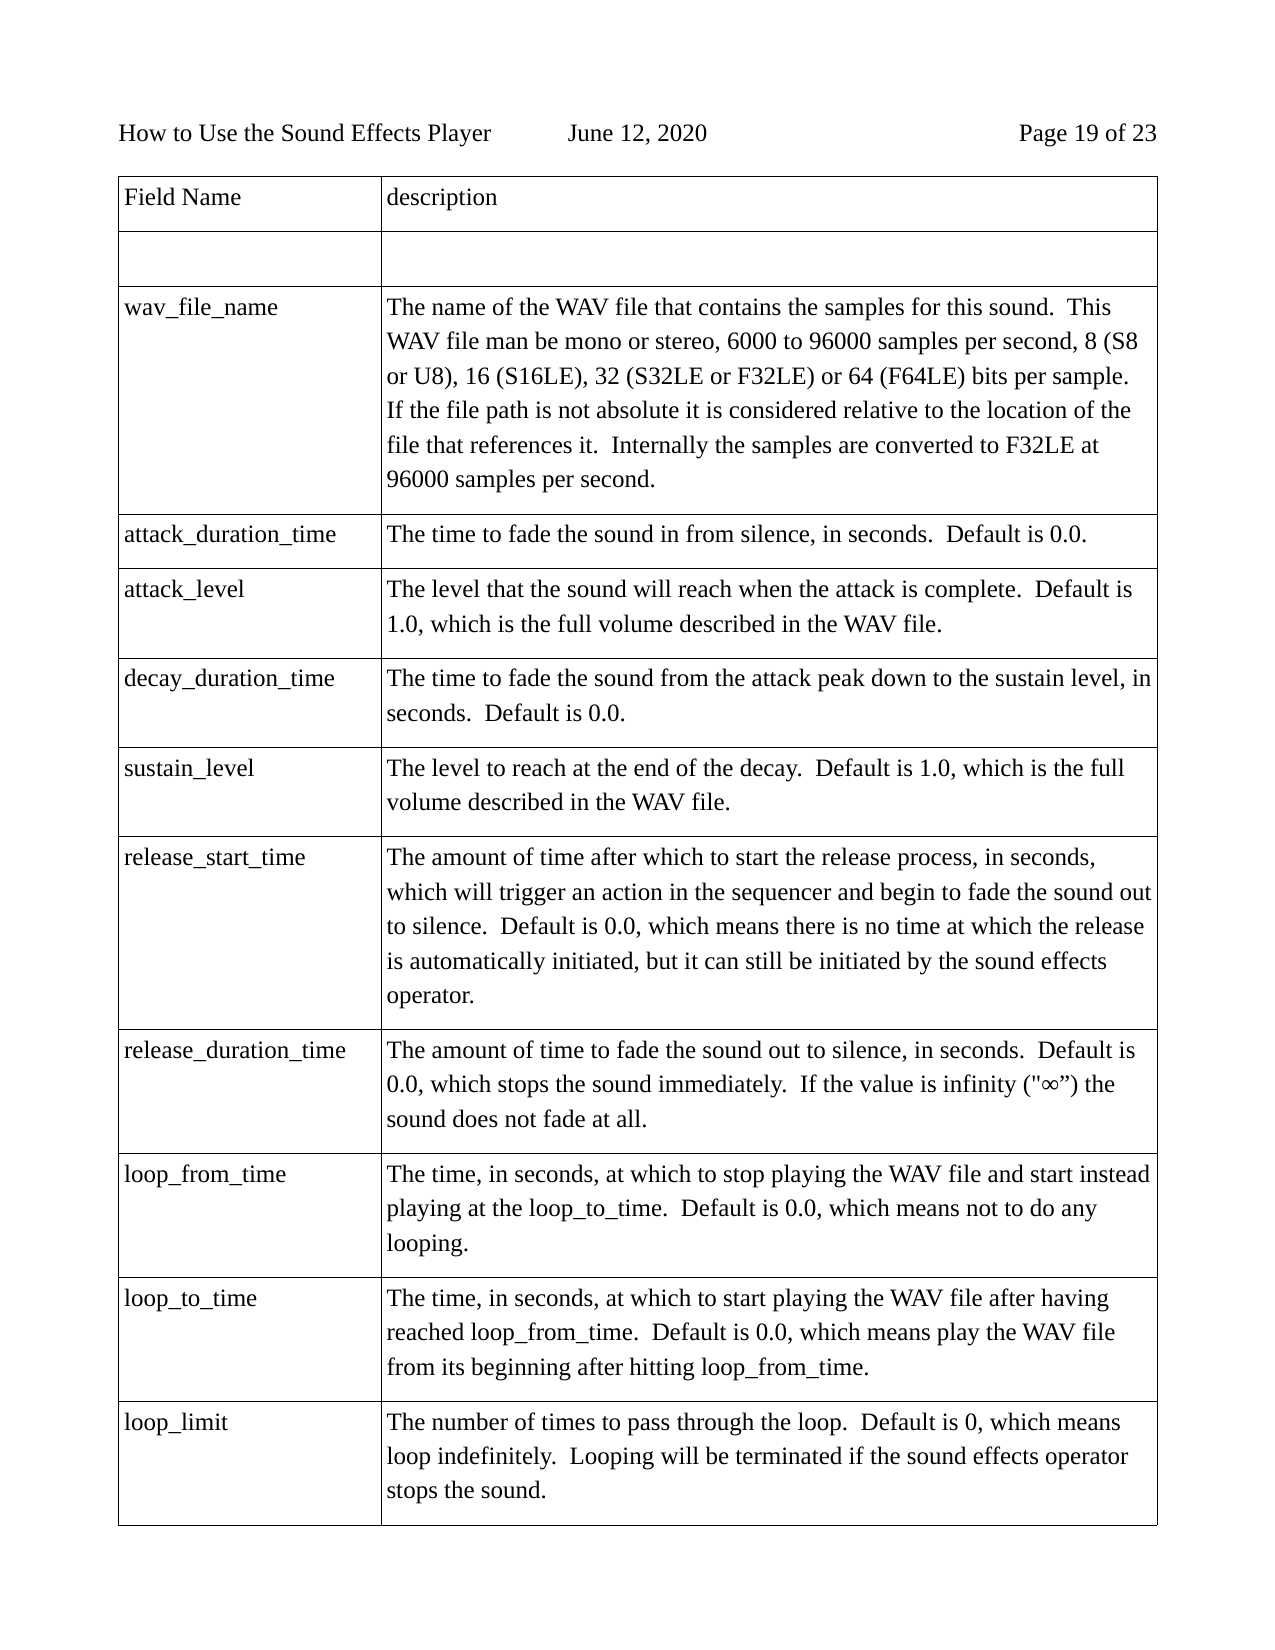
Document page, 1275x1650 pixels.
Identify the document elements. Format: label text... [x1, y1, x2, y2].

table_cell attack_duration_time [119, 515, 381, 568]
table_cell The number of times to pass through the loop. Default is 0, which means loop indefinitely. Looping will be terminated if the sound effects operator stops the sound. [382, 1402, 1157, 1525]
table_cell The amount of time to fade the sound out to silence, in seconds. Default is 0.0, which stops the sound immediately. If the value is infinity ("∞”) the sound does not fade at all. [382, 1030, 1157, 1153]
table_cell The time, in seconds, at which to start playing the WAV file after having reached loop_from_time. Default is 0.0, which means play the WAV file from its beginning after hitting loop_from_time. [382, 1278, 1157, 1401]
table_cell loop_to_time [119, 1278, 381, 1401]
table_cell The time to fade the sound in from silence, in seconds. Default is 0.0. [382, 515, 1157, 568]
table_cell decay_duration_time [119, 659, 381, 747]
table_header description [382, 177, 1157, 231]
table_cell The time to fade the sound from the attack peak down to the sustain level, in seconds. Default is 0.0. [382, 659, 1157, 747]
table_cell loop_from_time [119, 1154, 381, 1277]
table_header Field Name [119, 177, 381, 231]
table_cell [382, 232, 1157, 286]
table_cell The level to reach at the end of the decay. Default is 1.0, which is the full volume described in the WAV file. [382, 748, 1157, 836]
table_cell release_duration_time [119, 1030, 381, 1153]
table_cell The name of the WAV file that contains the samples for this sound. This WAV file man be mono or stereo, 6000 to 96000 samples per second, 8 (S8 or U8), 16 (S16LE), 32 (S32LE or F32LE) or 64 (F64LE) bits per sample. If the file path is not absolute it is considered relative to the location of the file that references it. Internally the samples are converted to F32LE at 96000 samples per second. [382, 287, 1157, 513]
table_cell wav_file_name [119, 287, 381, 513]
table_cell loop_limit [119, 1402, 381, 1525]
table_cell attack_level [119, 569, 381, 658]
table_cell The time, in seconds, at which to stop playing the WAV file and start instead playing at the loop_to_time. Default is 0.0, which means not to do any looping. [382, 1154, 1157, 1277]
table_cell [119, 232, 381, 286]
table_cell sustain_level [119, 748, 381, 836]
table_cell The level that the sound will reach when the attack is complete. Default is 1.0, which is the full volume described in the WAV file. [382, 569, 1157, 658]
table_cell The amount of time after which to start the release process, in seconds, which will trigger an action in the sequencer and begin to fade the sound out to silence. Default is 0.0, which means there is no time at which the release is automatically initiated, but it can still be initiated by the sound effects operator. [382, 837, 1157, 1029]
table_cell release_start_time [119, 837, 381, 1029]
